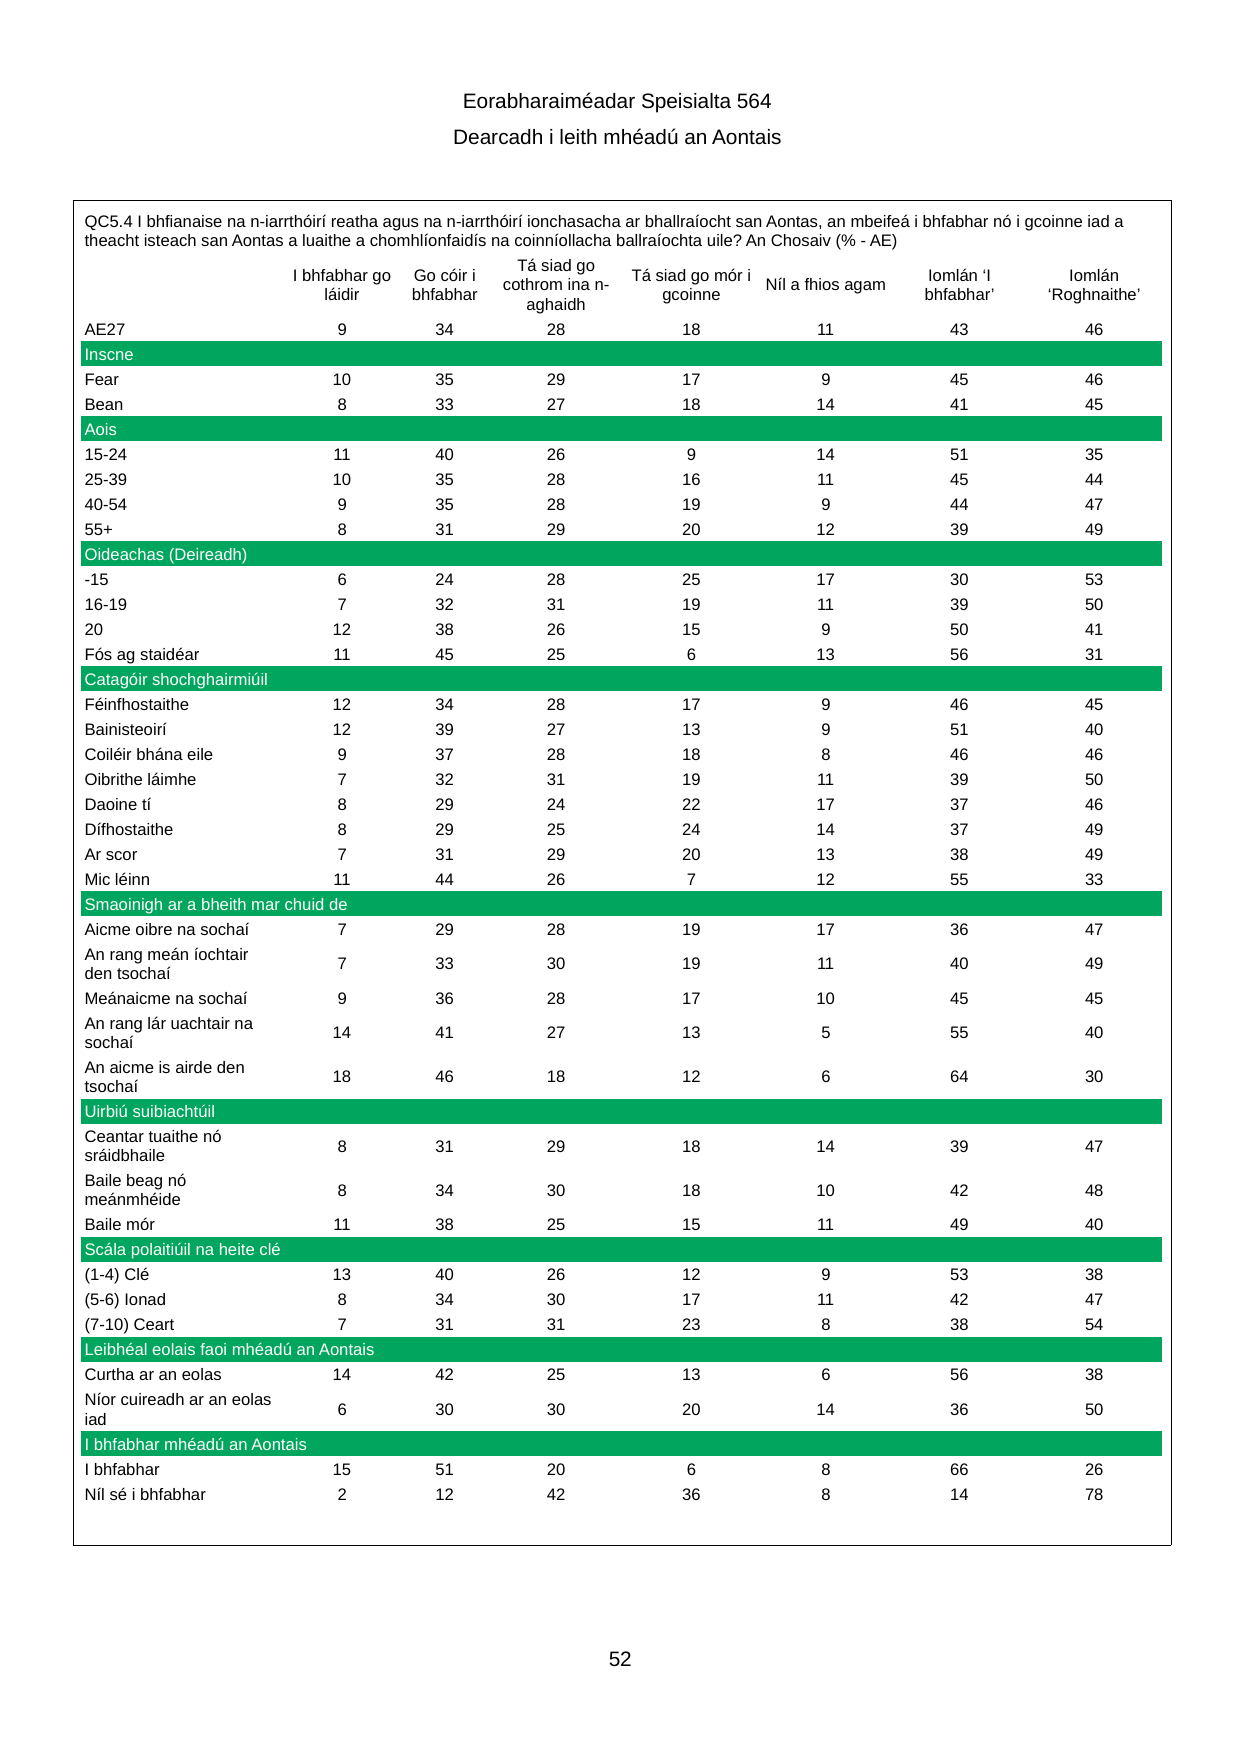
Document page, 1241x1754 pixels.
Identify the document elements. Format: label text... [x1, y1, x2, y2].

table_cell 45 [1026, 986, 1162, 1011]
table_cell 53 [892, 1262, 1026, 1287]
table_cell 32 [401, 591, 488, 616]
table_cell 28 [488, 916, 623, 941]
table_cell Iomlán ‘Roghnaithe’ [1026, 253, 1162, 316]
table_cell 6 [624, 1456, 759, 1481]
table_cell 19 [624, 916, 759, 941]
table_cell 8 [283, 391, 401, 416]
table_cell 10 [759, 986, 892, 1011]
table_cell I bhfabhar go láidir [283, 253, 401, 316]
table_cell An aicme is airde den tsochaí [81, 1055, 283, 1099]
table_cell 19 [624, 941, 759, 986]
table_cell I bhfabhar mhéadú an Aontais [81, 1431, 1162, 1456]
table_cell 26 [1026, 1456, 1162, 1481]
table_cell 7 [283, 841, 401, 866]
table_cell 27 [488, 391, 623, 416]
table_cell 17 [759, 566, 892, 591]
table_cell 27 [488, 1011, 623, 1055]
table_cell 14 [283, 1011, 401, 1055]
table_cell Tá siad go mór i gcoinne [624, 253, 759, 316]
table_cell 9 [283, 741, 401, 766]
table_cell 26 [488, 616, 623, 641]
table_cell 25 [488, 1362, 623, 1387]
table_cell 55 [892, 866, 1026, 891]
table_cell 28 [488, 491, 623, 516]
table_cell 41 [401, 1011, 488, 1055]
table_cell 7 [283, 591, 401, 616]
table_cell 78 [1026, 1481, 1162, 1506]
table_cell 39 [892, 516, 1026, 541]
table_cell 14 [759, 1124, 892, 1168]
table_cell 29 [401, 916, 488, 941]
table_cell 18 [624, 1168, 759, 1212]
table_cell 9 [283, 491, 401, 516]
table_cell Uirbiú suibiachtúil [81, 1099, 1162, 1124]
table_cell Aicme oibre na sochaí [81, 916, 283, 941]
table_cell 7 [283, 766, 401, 791]
table_cell 40 [401, 1262, 488, 1287]
table_cell 36 [892, 916, 1026, 941]
table_cell 49 [892, 1212, 1026, 1237]
table_cell 34 [401, 691, 488, 716]
table_cell 35 [401, 366, 488, 391]
table_cell Féinfhostaithe [81, 691, 283, 716]
table_cell 38 [401, 1212, 488, 1237]
table_cell 38 [892, 1312, 1026, 1337]
table_cell Bainisteoirí [81, 716, 283, 741]
table_cell 28 [488, 316, 623, 341]
table_cell 45 [1026, 691, 1162, 716]
table_cell 12 [283, 616, 401, 641]
table_cell 26 [488, 441, 623, 466]
table_cell 12 [283, 716, 401, 741]
table_cell 17 [624, 691, 759, 716]
table_cell 46 [1026, 791, 1162, 816]
table_cell 20 [624, 516, 759, 541]
table_cell 45 [892, 466, 1026, 491]
table_cell Aois [81, 416, 1162, 441]
table_cell 9 [759, 366, 892, 391]
table_cell 11 [759, 466, 892, 491]
table_cell 24 [488, 791, 623, 816]
table_cell 49 [1026, 816, 1162, 841]
table_cell 44 [1026, 466, 1162, 491]
table_cell 8 [759, 1456, 892, 1481]
table_cell 7 [283, 916, 401, 941]
table_cell 33 [401, 941, 488, 986]
table_cell Daoine tí [81, 791, 283, 816]
table_cell 12 [759, 866, 892, 891]
table_cell 13 [624, 716, 759, 741]
table_cell 36 [892, 1387, 1026, 1431]
table_cell 35 [401, 491, 488, 516]
table_cell 6 [283, 1387, 401, 1431]
table_cell 11 [283, 641, 401, 666]
table_cell Inscne [81, 341, 1162, 366]
table_cell 31 [401, 516, 488, 541]
table_cell 55 [892, 1011, 1026, 1055]
table_cell 51 [401, 1456, 488, 1481]
table_cell 14 [283, 1362, 401, 1387]
table_cell Bean [81, 391, 283, 416]
table_cell 18 [488, 1055, 623, 1099]
table_cell 45 [401, 641, 488, 666]
table_cell 30 [892, 566, 1026, 591]
table_cell 31 [488, 1312, 623, 1337]
table_cell (1-4) Clé [81, 1262, 283, 1287]
table_cell 6 [759, 1362, 892, 1387]
table_cell 30 [488, 1287, 623, 1312]
table_cell 39 [401, 716, 488, 741]
table_cell 11 [283, 866, 401, 891]
table_cell 50 [892, 616, 1026, 641]
table_cell 9 [283, 316, 401, 341]
table_cell 9 [759, 1262, 892, 1287]
table_cell 9 [759, 491, 892, 516]
table_cell 19 [624, 491, 759, 516]
table_cell Mic léinn [81, 866, 283, 891]
table_cell 25 [488, 816, 623, 841]
table_cell 29 [488, 1124, 623, 1168]
table_cell 46 [892, 741, 1026, 766]
table_cell 5 [759, 1011, 892, 1055]
table_cell Iomlán ‘I bhfabhar’ [892, 253, 1026, 316]
table_cell 40 [1026, 1212, 1162, 1237]
table_cell 48 [1026, 1168, 1162, 1212]
table_cell 40 [401, 441, 488, 466]
table_cell 14 [759, 391, 892, 416]
table_cell 39 [892, 591, 1026, 616]
table_cell 27 [488, 716, 623, 741]
table_cell 20 [81, 616, 283, 641]
table_cell 13 [624, 1011, 759, 1055]
table_cell 22 [624, 791, 759, 816]
table_cell 17 [624, 986, 759, 1011]
table_cell 56 [892, 641, 1026, 666]
table_cell 20 [624, 841, 759, 866]
table_cell 11 [283, 1212, 401, 1237]
table_cell 29 [401, 816, 488, 841]
table_cell 33 [401, 391, 488, 416]
table_cell 29 [488, 516, 623, 541]
table_cell 8 [283, 1124, 401, 1168]
table_cell Smaoinigh ar a bheith mar chuid de [81, 891, 1162, 916]
table_cell 43 [892, 316, 1026, 341]
table_cell Ceantar tuaithe nó sráidbhaile [81, 1124, 283, 1168]
table_cell 53 [1026, 566, 1162, 591]
table_cell 45 [892, 986, 1026, 1011]
table_cell 31 [1026, 641, 1162, 666]
table_cell (7-10) Ceart [81, 1312, 283, 1337]
table_cell 8 [283, 1168, 401, 1212]
table_cell 38 [1026, 1362, 1162, 1387]
table_cell 42 [401, 1362, 488, 1387]
table_cell 15-24 [81, 441, 283, 466]
table_cell 30 [488, 941, 623, 986]
table_cell 30 [401, 1387, 488, 1431]
table_cell Níl a fhios agam [759, 253, 892, 316]
table_cell 29 [401, 791, 488, 816]
table_cell 15 [283, 1456, 401, 1481]
table_cell Ar scor [81, 841, 283, 866]
table_cell 46 [1026, 366, 1162, 391]
table_cell 9 [283, 986, 401, 1011]
table_cell 28 [488, 691, 623, 716]
table_cell Fear [81, 366, 283, 391]
table_cell 7 [283, 1312, 401, 1337]
table_cell -15 [81, 566, 283, 591]
table_cell 17 [759, 916, 892, 941]
table_cell 32 [401, 766, 488, 791]
table_cell 8 [283, 791, 401, 816]
table_cell 26 [488, 866, 623, 891]
table_cell Oibrithe láimhe [81, 766, 283, 791]
table_cell 42 [892, 1168, 1026, 1212]
table_cell 47 [1026, 916, 1162, 941]
table_cell 7 [624, 866, 759, 891]
table_cell 49 [1026, 941, 1162, 986]
table_cell 25 [624, 566, 759, 591]
table_cell 31 [488, 766, 623, 791]
table_cell Scála polaitiúil na heite clé [81, 1237, 1162, 1262]
table_cell 38 [892, 841, 1026, 866]
table_cell 47 [1026, 1124, 1162, 1168]
table_cell 44 [401, 866, 488, 891]
table_cell Oideachas (Deireadh) [81, 541, 1162, 566]
table_cell 14 [759, 816, 892, 841]
table_cell 20 [488, 1456, 623, 1481]
table_cell 29 [488, 366, 623, 391]
table_cell 11 [759, 941, 892, 986]
table_cell 8 [759, 1312, 892, 1337]
table_cell 18 [624, 316, 759, 341]
table_cell 38 [1026, 1262, 1162, 1287]
table_cell 8 [283, 516, 401, 541]
table_cell 56 [892, 1362, 1026, 1387]
table_cell 13 [624, 1362, 759, 1387]
table_cell 2 [283, 1481, 401, 1506]
table_cell Go cóir i bhfabhar [401, 253, 488, 316]
table_cell Dífhostaithe [81, 816, 283, 841]
table_cell 6 [283, 566, 401, 591]
table_cell 20 [624, 1387, 759, 1431]
table_cell Tá siad go cothrom ina n-aghaidh [488, 253, 623, 316]
table_cell Baile beag nó meánmhéide [81, 1168, 283, 1212]
table_cell 34 [401, 1168, 488, 1212]
table_cell 40 [892, 941, 1026, 986]
table_cell 66 [892, 1456, 1026, 1481]
table_cell 8 [283, 1287, 401, 1312]
table_cell 51 [892, 441, 1026, 466]
table_cell 8 [759, 1481, 892, 1506]
table_cell 14 [759, 1387, 892, 1431]
table_cell 38 [401, 616, 488, 641]
table_cell 31 [401, 841, 488, 866]
table_cell 34 [401, 316, 488, 341]
table_cell 28 [488, 466, 623, 491]
table_cell 12 [624, 1262, 759, 1287]
table_cell 40 [1026, 1011, 1162, 1055]
table_cell 9 [624, 441, 759, 466]
table_cell 12 [401, 1481, 488, 1506]
table_cell (5-6) Ionad [81, 1287, 283, 1312]
table_cell 12 [759, 516, 892, 541]
table_cell 11 [759, 591, 892, 616]
table_cell Catagóir shochghairmiúil [81, 666, 1162, 691]
table_cell 11 [283, 441, 401, 466]
table_cell 28 [488, 986, 623, 1011]
table_cell 13 [283, 1262, 401, 1287]
table_cell 30 [1026, 1055, 1162, 1099]
table_cell 24 [624, 816, 759, 841]
table_cell 31 [401, 1124, 488, 1168]
table_cell 17 [759, 791, 892, 816]
table_cell 31 [488, 591, 623, 616]
table_cell 30 [488, 1387, 623, 1431]
table_cell 50 [1026, 766, 1162, 791]
table_cell 6 [759, 1055, 892, 1099]
table_cell 39 [892, 766, 1026, 791]
table_cell 9 [759, 616, 892, 641]
table_cell 33 [1026, 866, 1162, 891]
table_cell 39 [892, 1124, 1026, 1168]
table_cell 36 [401, 986, 488, 1011]
table_cell 45 [1026, 391, 1162, 416]
table_cell 18 [624, 741, 759, 766]
table_cell 25 [488, 1212, 623, 1237]
table_cell 8 [283, 816, 401, 841]
table_cell 8 [759, 741, 892, 766]
table_cell Níl sé i bhfabhar [81, 1481, 283, 1506]
table_cell 19 [624, 591, 759, 616]
table_cell An rang lár uachtair na sochaí [81, 1011, 283, 1055]
table_cell 46 [1026, 316, 1162, 341]
table_cell 31 [401, 1312, 488, 1337]
table_cell 42 [488, 1481, 623, 1506]
table_cell 37 [892, 791, 1026, 816]
table_cell 64 [892, 1055, 1026, 1099]
table_cell 49 [1026, 841, 1162, 866]
table_cell 10 [759, 1168, 892, 1212]
table_cell [81, 253, 283, 316]
table_cell 47 [1026, 1287, 1162, 1312]
table_cell 50 [1026, 591, 1162, 616]
table_cell Curtha ar an eolas [81, 1362, 283, 1387]
table_cell I bhfabhar [81, 1456, 283, 1481]
table_cell Níor cuireadh ar an eolas iad [81, 1387, 283, 1431]
table_cell 40-54 [81, 491, 283, 516]
table_cell Baile mór [81, 1212, 283, 1237]
table_cell 36 [624, 1481, 759, 1506]
table_cell 11 [759, 316, 892, 341]
table_cell 14 [759, 441, 892, 466]
table_cell 9 [759, 716, 892, 741]
table_cell 50 [1026, 1387, 1162, 1431]
table_cell 18 [624, 391, 759, 416]
table_cell 7 [283, 941, 401, 986]
table_header QC5.4 I bhfianaise na n-iarrthóirí reatha agus na n-iarrthóirí ionchasacha ar bhallraíocht san Aontas, an mbeifeá i bhfabhar nó i gcoinne iad a theacht isteach san Aontas a luaithe a chomhlíonfaidís na coinníollacha ballraíochta uile? An Chosaiv (% - AE) [81, 209, 1162, 253]
table_cell 19 [624, 766, 759, 791]
table_cell 47 [1026, 491, 1162, 516]
table_cell 42 [892, 1287, 1026, 1312]
table_cell 37 [892, 816, 1026, 841]
table_cell 54 [1026, 1312, 1162, 1337]
table_cell 25 [488, 641, 623, 666]
table_cell 46 [1026, 741, 1162, 766]
table_cell 9 [759, 691, 892, 716]
table_cell 25-39 [81, 466, 283, 491]
table_cell 46 [892, 691, 1026, 716]
table_cell 41 [892, 391, 1026, 416]
table_cell 16-19 [81, 591, 283, 616]
table_cell 11 [759, 1212, 892, 1237]
table_cell 18 [624, 1124, 759, 1168]
table_cell 13 [759, 841, 892, 866]
table_cell 11 [759, 1287, 892, 1312]
table_cell 18 [283, 1055, 401, 1099]
table_cell 34 [401, 1287, 488, 1312]
table_cell 30 [488, 1168, 623, 1212]
table_cell AE27 [81, 316, 283, 341]
table_cell 37 [401, 741, 488, 766]
table_cell 46 [401, 1055, 488, 1099]
table_cell 13 [759, 641, 892, 666]
table_cell 12 [624, 1055, 759, 1099]
table_cell 6 [624, 641, 759, 666]
table_cell 51 [892, 716, 1026, 741]
table_cell 17 [624, 1287, 759, 1312]
table_cell 12 [283, 691, 401, 716]
table_cell 23 [624, 1312, 759, 1337]
table_cell 10 [283, 466, 401, 491]
table_cell 15 [624, 616, 759, 641]
table_cell 28 [488, 566, 623, 591]
table_cell 24 [401, 566, 488, 591]
table_cell 41 [1026, 616, 1162, 641]
table_cell 29 [488, 841, 623, 866]
table_cell 16 [624, 466, 759, 491]
table_cell 28 [488, 741, 623, 766]
table_cell 35 [1026, 441, 1162, 466]
table_cell Fós ag staidéar [81, 641, 283, 666]
table_cell Meánaicme na sochaí [81, 986, 283, 1011]
table_cell Coiléir bhána eile [81, 741, 283, 766]
table_cell 55+ [81, 516, 283, 541]
table_cell 44 [892, 491, 1026, 516]
table_cell Leibhéal eolais faoi mhéadú an Aontais [81, 1337, 1162, 1362]
table_cell 26 [488, 1262, 623, 1287]
table_cell 45 [892, 366, 1026, 391]
table_cell 10 [283, 366, 401, 391]
table_cell 14 [892, 1481, 1026, 1506]
table_cell 40 [1026, 716, 1162, 741]
table_cell An rang meán íochtair den tsochaí [81, 941, 283, 986]
table_cell 49 [1026, 516, 1162, 541]
table_cell 17 [624, 366, 759, 391]
table_cell 15 [624, 1212, 759, 1237]
table_cell 11 [759, 766, 892, 791]
table_cell 35 [401, 466, 488, 491]
